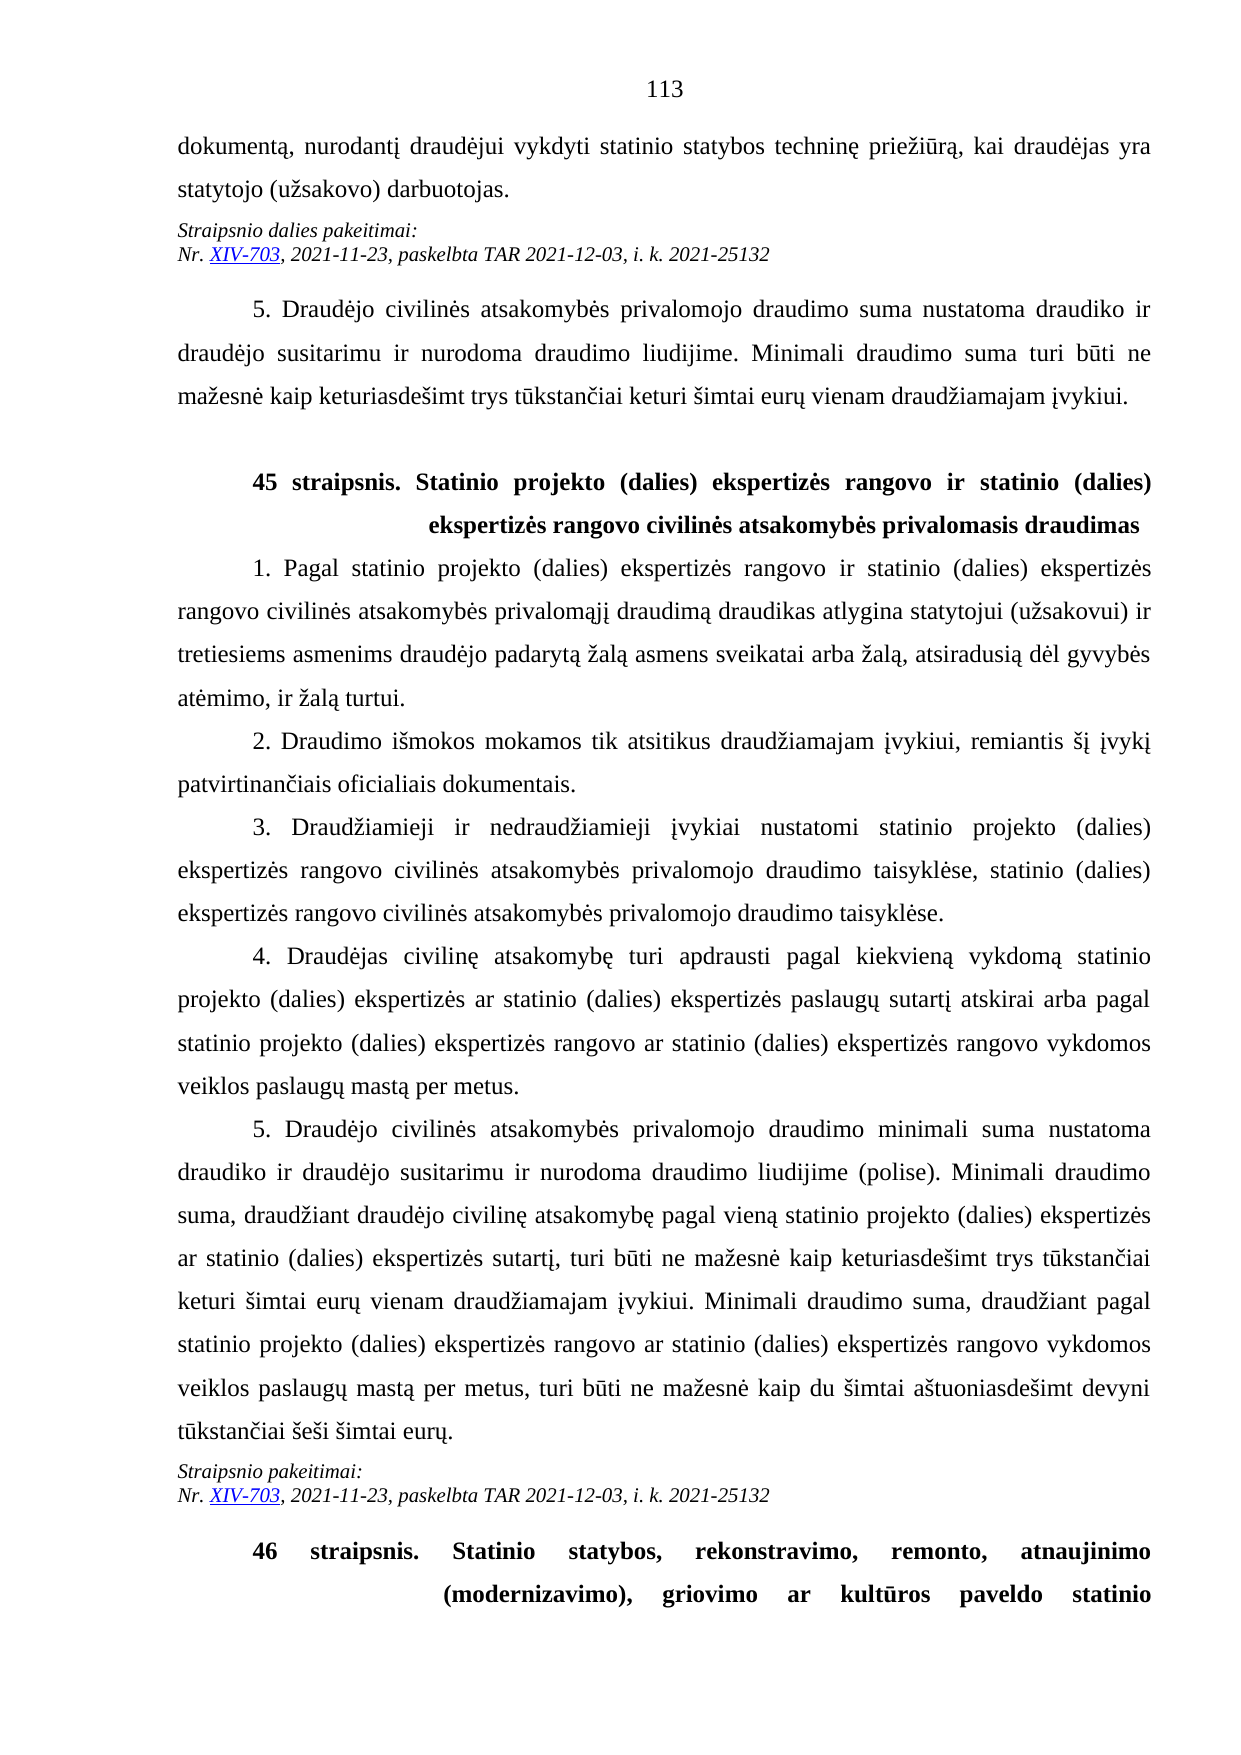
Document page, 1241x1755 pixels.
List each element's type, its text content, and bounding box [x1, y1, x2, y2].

text 2. Draudimo išmokos mokamos tik atsitikus draudžiamajam įvykiui, remiantis šį įvykį patvirtinančiais oficialiais dokumentais. [177, 726, 1152, 798]
text Straipsnio dalies pakeitimai: [177, 218, 1152, 242]
text Straipsnio pakeitimai: [177, 1459, 1152, 1483]
text 45 straipsnis. Statinio projekto (dalies) ekspertizės rangovo ir statinio (dalies) ekspertizės rangovo civilinės atsakomybės privalomasis draudimas [252, 467, 1152, 539]
text Nr. XIV-703, 2021-11-23, paskelbta TAR 2021-12-03, i. k. 2021-25132 [177, 242, 1152, 266]
text 3. Draudžiamieji ir nedraudžiamieji įvykiai nustatomi statinio projekto (dalies) ekspertizės rangovo civilinės atsakomybės privalomojo draudimo taisyklėse, statinio (dalies) ekspertizės rangovo civilinės atsakomybės privalomojo draudimo taisyklėse. [177, 812, 1152, 927]
text dokumentą, nurodantį draudėjui vykdyti statinio statybos techninę priežiūrą, kai draudėjas yra statytojo (užsakovo) darbuotojas. [177, 131, 1152, 203]
text 46 straipsnis. Statinio statybos, rekonstravimo, remonto, atnaujinimo (modernizavimo), griovimo ar kultūros paveldo statinio [252, 1536, 1152, 1608]
text 5. Draudėjo civilinės atsakomybės privalomojo draudimo minimali suma nustatoma draudiko ir draudėjo susitarimu ir nurodoma draudimo liudijime (polise). Minimali draudimo suma, draudžiant draudėjo civilinę atsakomybę pagal vieną statinio projekto (dalies) ekspertizės ar statinio (dalies) ekspertizės sutartį, turi būti ne mažesnė kaip keturiasdešimt trys tūkstančiai keturi šimtai eurų vienam draudžiamajam įvykiui. Minimali draudimo suma, draudžiant pagal statinio projekto (dalies) ekspertizės rangovo ar statinio (dalies) ekspertizės rangovo vykdomos veiklos paslaugų mastą per metus, turi būti ne mažesnė kaip du šimtai aštuoniasdešimt devyni tūkstančiai šeši šimtai eurų. [177, 1114, 1152, 1444]
text 4. Draudėjas civilinę atsakomybę turi apdrausti pagal kiekvieną vykdomą statinio projekto (dalies) ekspertizės ar statinio (dalies) ekspertizės paslaugų sutartį atskirai arba pagal statinio projekto (dalies) ekspertizės rangovo ar statinio (dalies) ekspertizės rangovo vykdomos veiklos paslaugų mastą per metus. [177, 941, 1152, 1099]
text 1. Pagal statinio projekto (dalies) ekspertizės rangovo ir statinio (dalies) ekspertizės rangovo civilinės atsakomybės privalomąjį draudimą draudikas atlygina statytojui (užsakovui) ir tretiesiems asmenims draudėjo padarytą žalą asmens sveikatai arba žalą, atsiradusią dėl gyvybės atėmimo, ir žalą turtui. [177, 553, 1152, 711]
text Nr. XIV-703, 2021-11-23, paskelbta TAR 2021-12-03, i. k. 2021-25132 [177, 1483, 1152, 1507]
text 5. Draudėjo civilinės atsakomybės privalomojo draudimo suma nustatoma draudiko ir draudėjo susitarimu ir nurodoma draudimo liudijime. Minimali draudimo suma turi būti ne mažesnė kaip keturiasdešimt trys tūkstančiai keturi šimtai eurų vienam draudžiamajam įvykiui. [177, 294, 1152, 409]
